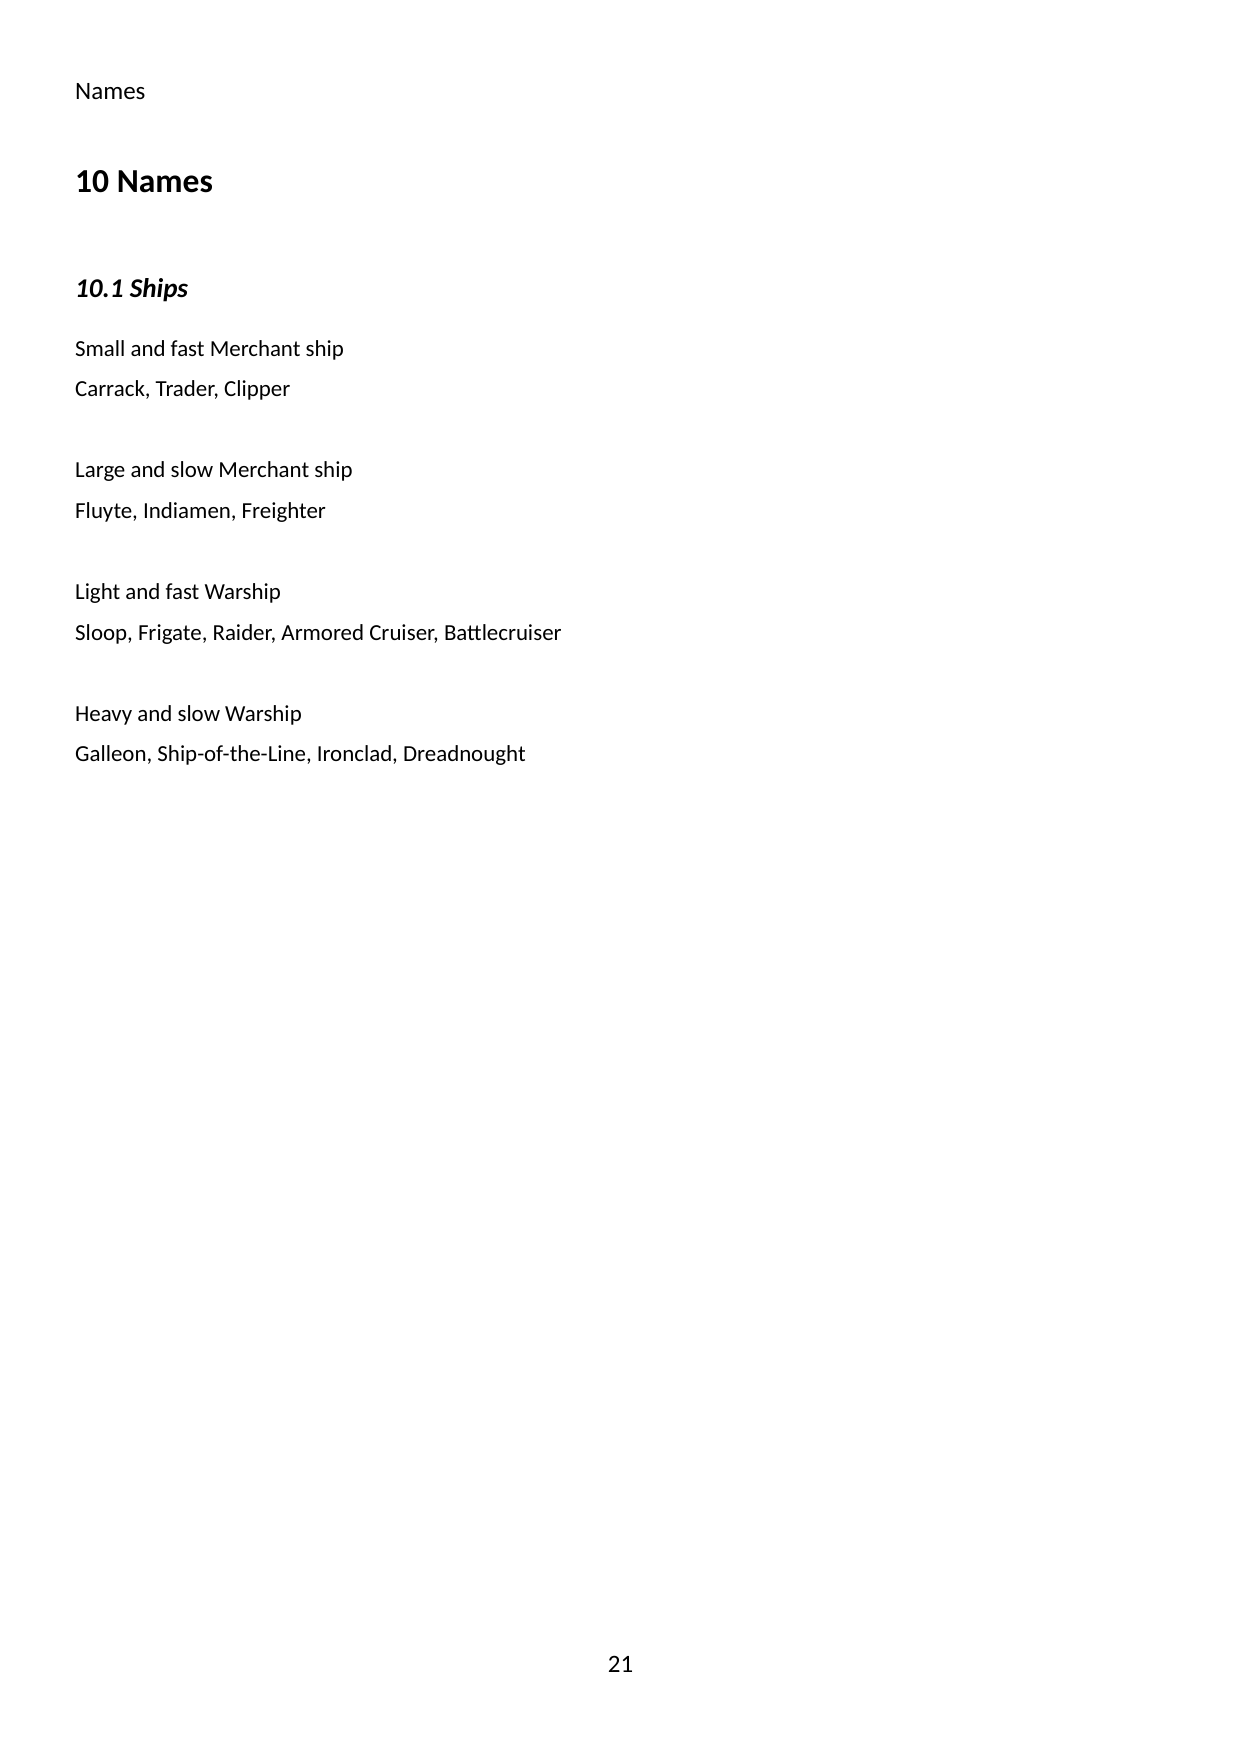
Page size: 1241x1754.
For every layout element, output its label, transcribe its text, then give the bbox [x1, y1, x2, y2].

text Small and fast Merchant ship [75, 334, 1166, 362]
subtitle Names [75, 160, 1166, 201]
text Light and fast Warship [75, 577, 1166, 605]
text Galleon, Ship-of-the-Line, Ironclad, Dreadnought [75, 739, 1166, 767]
text Sloop, Frigate, Raider, Armored Cruiser, Battlecruiser [75, 618, 1166, 646]
subtitle Ships [75, 272, 1166, 304]
text Heavy and slow Warship [75, 699, 1166, 727]
text Large and slow Merchant ship [75, 456, 1166, 484]
text Fluyte, Indiamen, Freighter [75, 496, 1166, 524]
text Carrack, Trader, Clipper [75, 374, 1166, 403]
